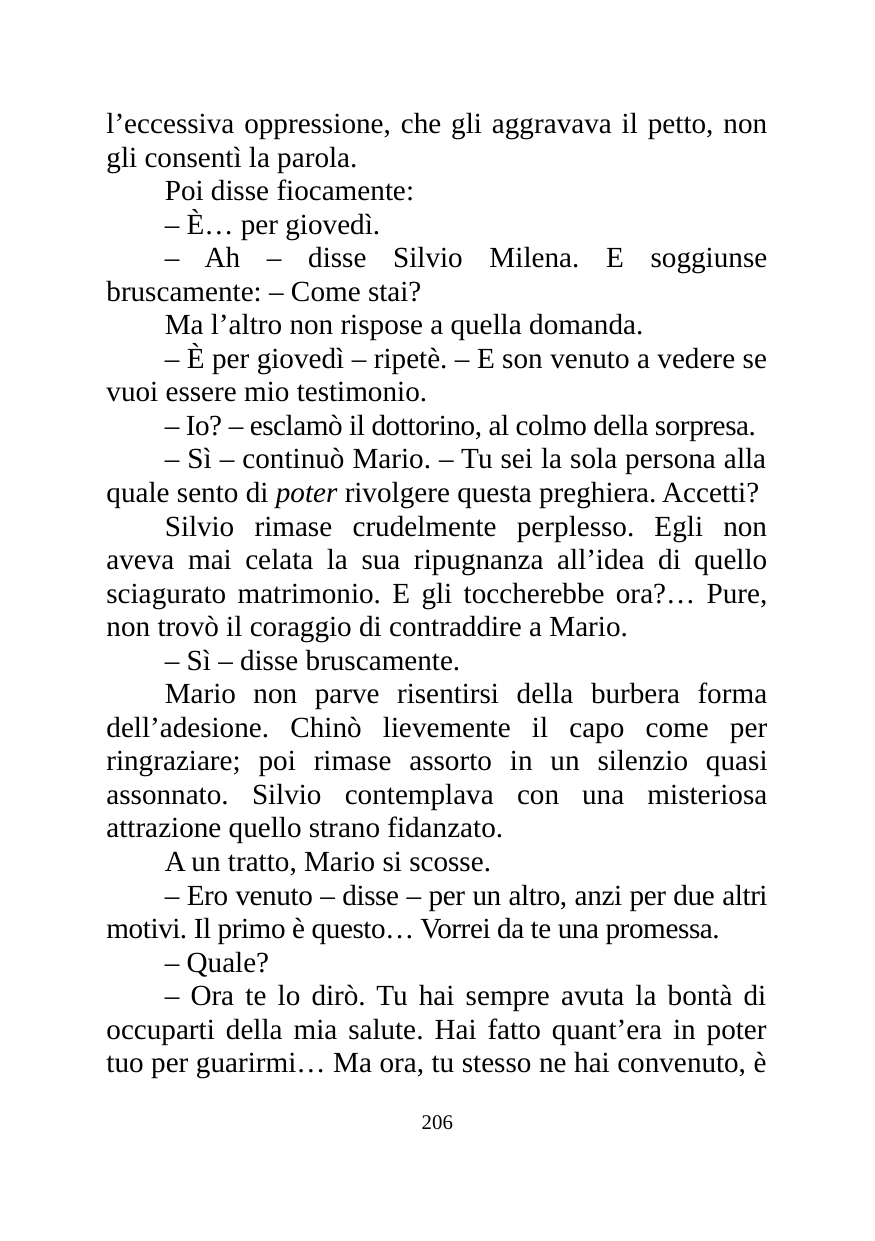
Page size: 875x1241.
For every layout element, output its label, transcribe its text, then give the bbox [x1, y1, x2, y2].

text – Ora te lo dirò. Tu hai sempre avuta la bontà di occuparti della mia salute. Hai fatto quant’era in poter tuo per guarirmi… Ma ora, tu stesso ne hai convenuto, è [106, 978, 768, 1079]
text – Io? – esclamò il dottorino, al colmo della sorpresa. [106, 408, 768, 442]
text – Ah – disse Silvio Milena. E soggiunse bruscamente: – Come stai? [106, 240, 768, 307]
text Ma l’altro non rispose a quella domanda. [106, 307, 768, 341]
text – Ero venuto – disse – per un altro, anzi per due altri motivi. Il primo è questo… Vorrei da te una promessa. [106, 878, 768, 945]
text A un tratto, Mario si scosse. [106, 844, 768, 878]
text – Quale? [106, 945, 768, 978]
text – È per giovedì – ripetè. – E son venuto a vedere se vuoi essere mio testimonio. [106, 341, 768, 408]
text l’eccessiva oppressione, che gli aggravava il petto, non gli consentì la parola. [106, 106, 768, 173]
text – È… per giovedì. [106, 207, 768, 240]
text Poi disse fiocamente: [106, 173, 768, 207]
text Mario non parve risentirsi della burbera forma dell’adesione. Chinò lievemente il capo come per ringraziare; poi rimase assorto in un silenzio quasi assonnato. Silvio contemplava con una misteriosa attrazione quello strano fidanzato. [106, 676, 768, 844]
text – Sì – continuò Mario. – Tu sei la sola persona alla quale sento di poter rivolgere questa preghiera. Accetti? [106, 442, 768, 509]
text – Sì – disse bruscamente. [106, 643, 768, 676]
text Silvio rimase crudelmente perplesso. Egli non aveva mai celata la sua ripugnanza all’idea di quello sciagurato matrimonio. E gli toccherebbe ora?… Pure, non trovò il coraggio di contraddire a Mario. [106, 509, 768, 643]
